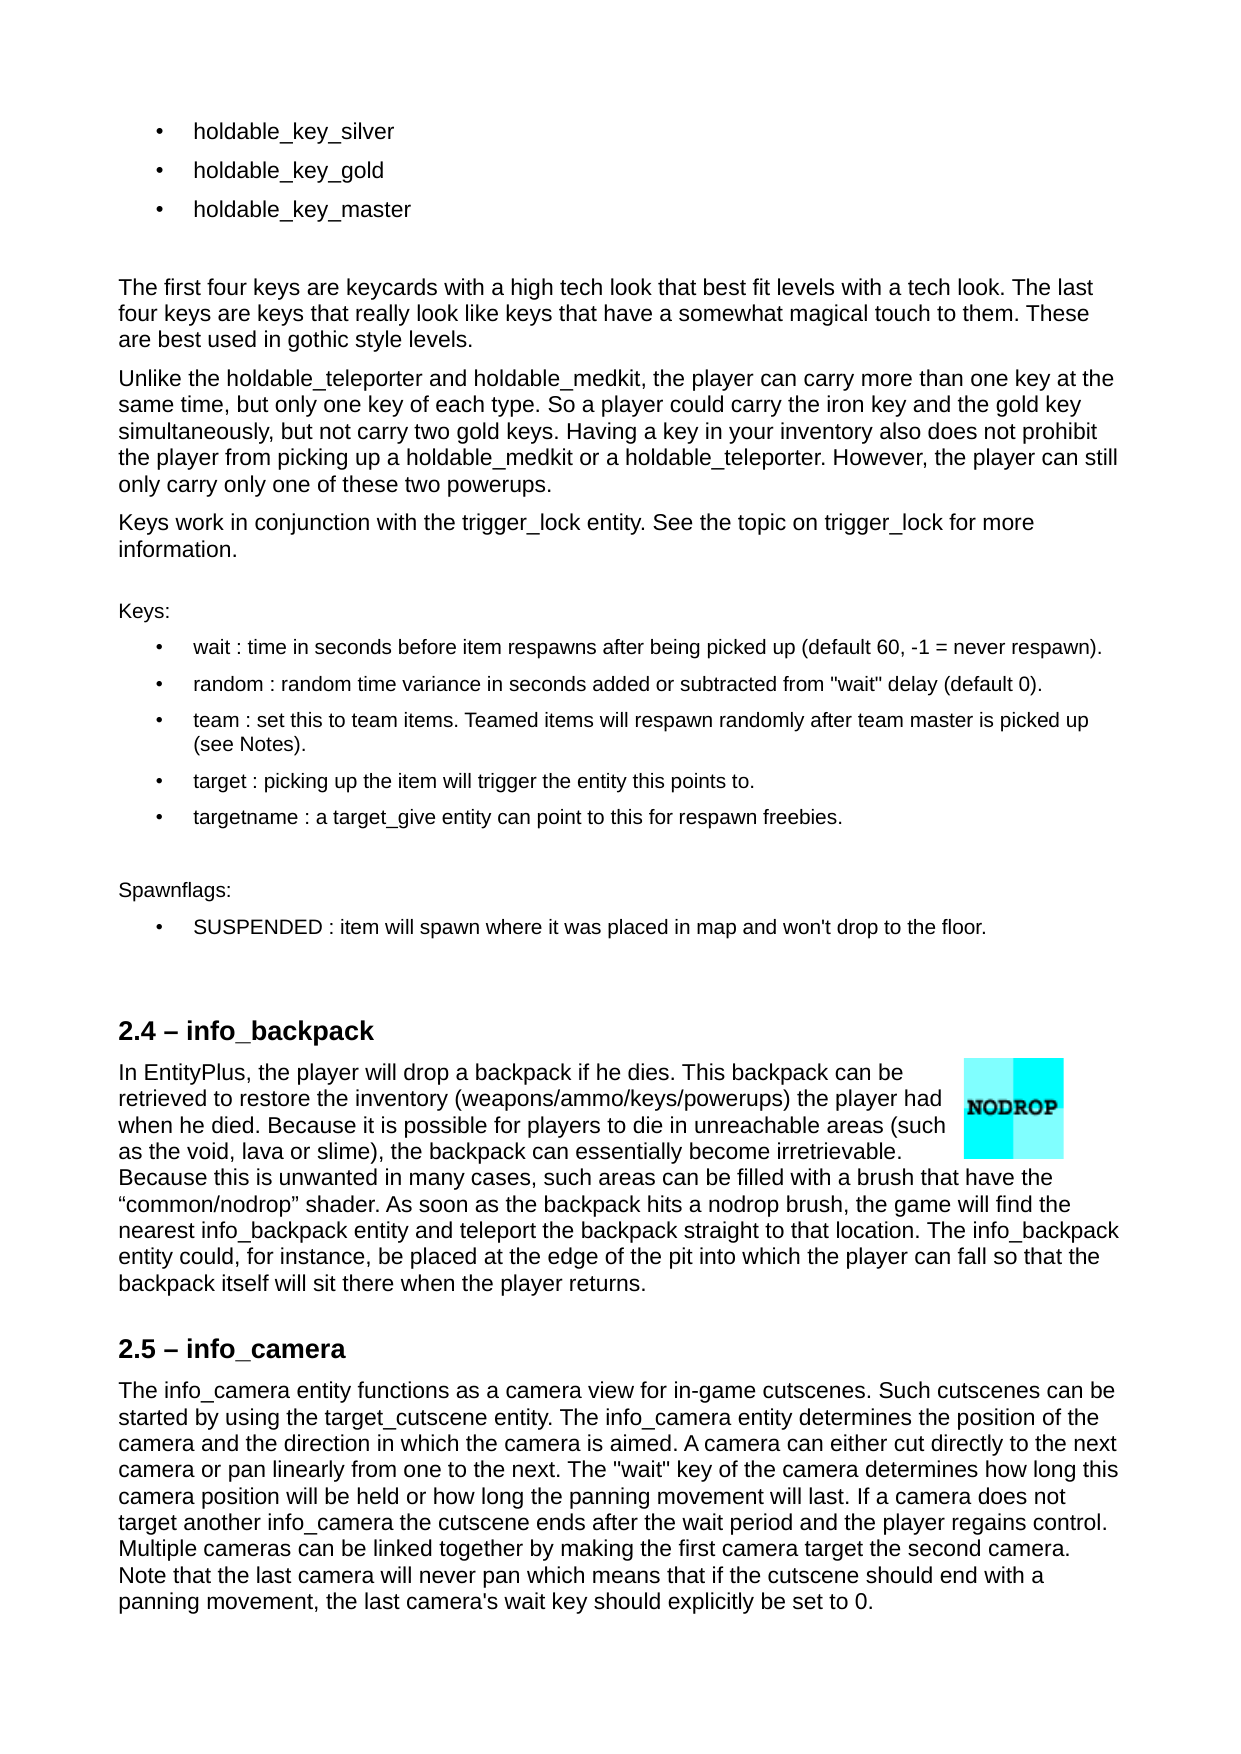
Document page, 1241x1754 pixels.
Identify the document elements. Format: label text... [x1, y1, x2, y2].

text The info_camera entity functions as a camera view for in-game cutscenes. Such cutscenes can be started by using the target_cutscene entity. The info_camera entity determines the position of the camera and the direction in which the camera is aimed. A camera can either cut directly to the next camera or pan linearly from one to the next. The "wait" key of the camera determines how long this camera position will be held or how long the panning movement will last. If a camera does not target another info_camera the cutscene ends after the wait period and the player regains control. Multiple cameras can be linked together by making the first camera target the second camera. Note that the last camera will never pan which means that if the cutscene should end with a panning movement, the last camera's wait key should explicitly be set to 0. [118, 1377, 1122, 1614]
list random : random time variance in seconds added or subtracted from "wait" delay (default 0). [156, 672, 1122, 696]
list target : picking up the item will trigger the entity this points to. [156, 769, 1122, 793]
list wait : time in seconds before item respawns after being picked up (default 60, -1 = never respawn). [156, 635, 1122, 659]
subtitle 2.4 – info_backpack [118, 1015, 1122, 1046]
list holdable_key_silver [156, 118, 1122, 144]
text Spawnflags: [118, 878, 1122, 902]
list targetname : a target_give entity can point to this for respawn freebies. [156, 805, 1122, 829]
subtitle 2.5 – info_camera [118, 1333, 1122, 1365]
list holdable_key_master [156, 196, 1122, 222]
text The first four keys are keycards with a high tech look that best fit levels with a tech look. The last four keys are keys that really look like keys that have a somewhat magical touch to them. These are best used in gothic style levels. [118, 273, 1122, 353]
text Keys: [118, 574, 1122, 622]
text Keys work in conjunction with the trigger_lock entity. See the topic on trigger_lock for more information. [118, 509, 1122, 562]
text In EntityPlus, the player will drop a backpack if he dies. This backpack can be retrieved to restore the inventory (weapons/ammo/keys/powerups) the player had when he died. Because it is possible for players to die in unreachable areas (such as the void, lava or slime), the backpack can essentially become irretrievable. Because this is unwanted in many cases, such areas can be filled with a brush that have the “common/nodrop” shader. As soon as the backpack hits a nodrop brush, the game will find the nearest info_backpack entity and teleport the backpack straight to that location. The info_backpack entity could, for instance, be placed at the edge of the pit into which the player can fall so that the backpack itself will sit there when the player returns. [118, 1059, 1122, 1296]
list team : set this to team items. Teamed items will respawn randomly after team master is picked up (see Notes). [156, 708, 1122, 756]
list SUSPENDED : item will spawn where it was placed in map and won't drop to the floor. [156, 915, 1122, 939]
list holdable_key_gold [156, 157, 1122, 183]
text Unlike the holdable_teleporter and holdable_medkit, the player can carry more than one key at the same time, but only one key of each type. So a player could carry the iron key and the gold key simultaneously, but not carry two gold keys. Having a key in your inventory also does not prohibit the player from picking up a holdable_medkit or a holdable_teleporter. However, the player can still only carry only one of these two powerups. [118, 365, 1122, 497]
picture [963, 1058, 1064, 1159]
